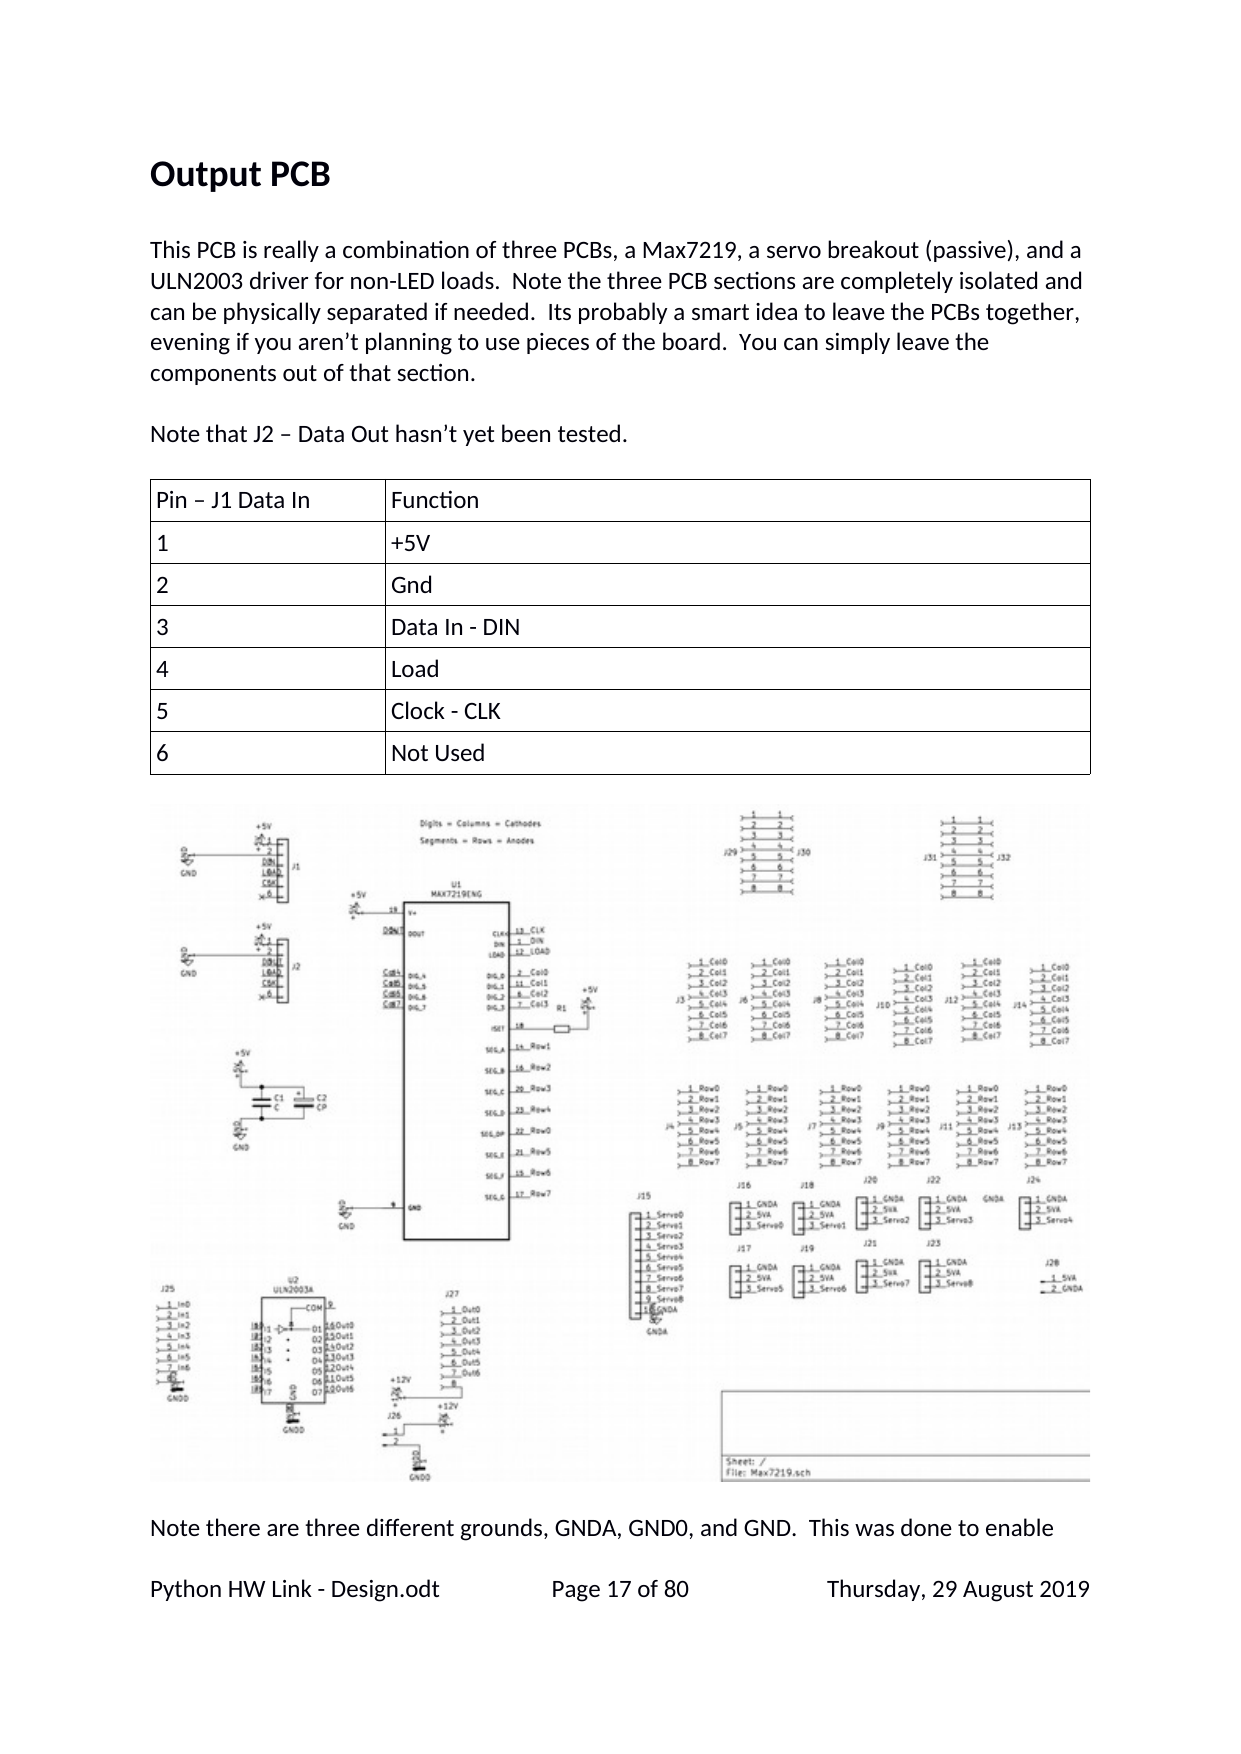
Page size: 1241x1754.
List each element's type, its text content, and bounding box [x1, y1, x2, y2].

table_header Pin – J1 Data In [151, 480, 385, 521]
text Note that J2 – Data Out hasn’t yet been tested. [150, 418, 1090, 448]
table_cell +5V [386, 522, 1090, 563]
table_cell Clock - CLK [386, 690, 1090, 731]
table_cell 6 [151, 732, 385, 773]
picture [150, 804, 1091, 1482]
table_cell 5 [151, 690, 385, 731]
table_cell 4 [151, 648, 385, 689]
table_cell 2 [151, 564, 385, 605]
table_cell Data In - DIN [386, 606, 1090, 647]
table_cell Load [386, 648, 1090, 689]
table_cell Not Used [386, 732, 1090, 773]
table_header Function [386, 480, 1090, 521]
subtitle Output PCB [150, 150, 1090, 196]
table_cell Gnd [386, 564, 1090, 605]
text This PCB is really a combination of three PCBs, a Max7219, a servo breakout (passive), and a ULN2003 driver for non-LED loads. Note the three PCB sections are completely isolated and can be physically separated if needed. Its probably a smart idea to leave the PCBs together, evening if you aren’t planning to use pieces of the board. You can simply leave the components out of that section. [150, 235, 1090, 387]
table_cell 3 [151, 606, 385, 647]
text Note there are three different grounds, GNDA, GND0, and GND. This was done to enable [150, 1512, 1090, 1543]
table_cell 1 [151, 522, 385, 563]
